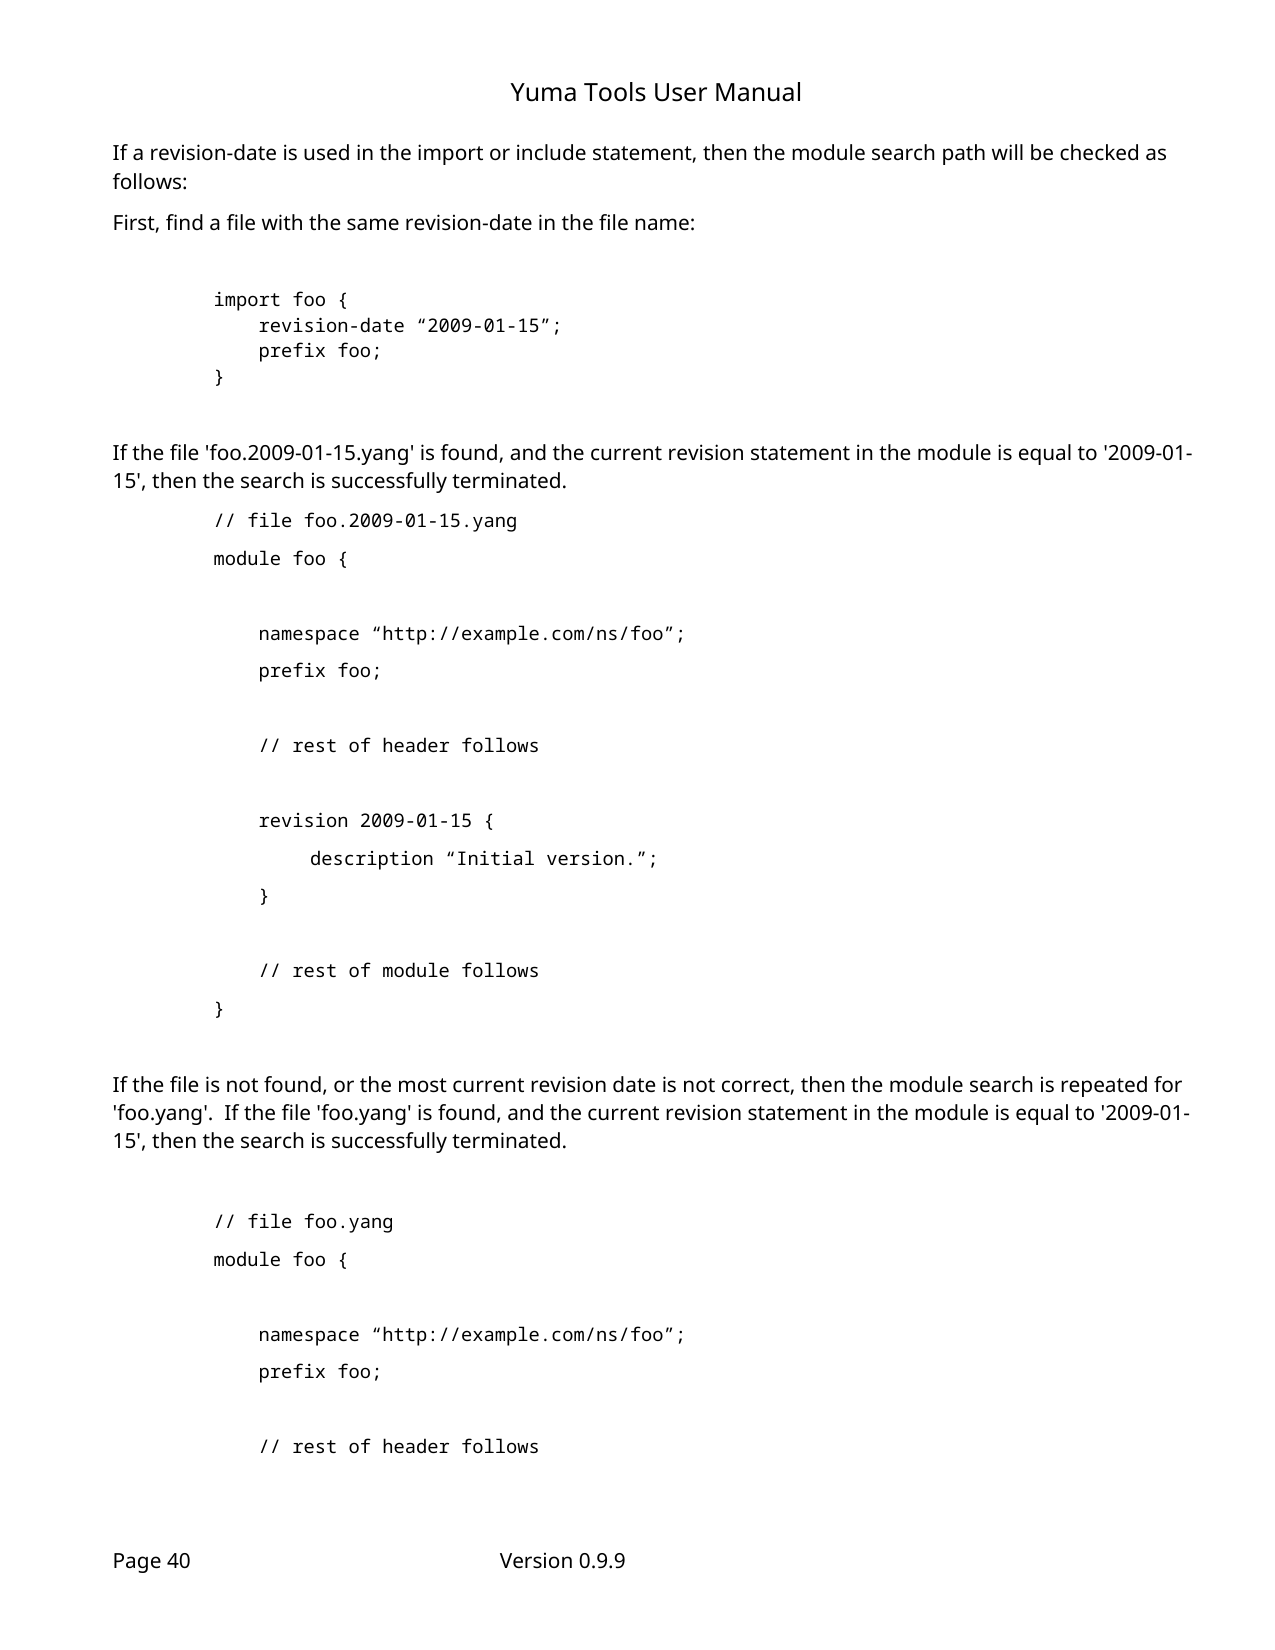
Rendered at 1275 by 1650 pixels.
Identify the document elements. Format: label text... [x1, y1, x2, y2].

text revision 2009-01-15 { [139, 807, 1200, 833]
text namespace “http://example.com/ns/foo”; [139, 1321, 1200, 1347]
text // file foo.2009-01-15.yang [139, 507, 1200, 533]
text If the file is not found, or the most current revision date is not correct, then the module search is repeated for 'foo.yang'. If the file 'foo.yang' is found, and the current revision statement in the module is equal to '2009-01-15', then the search is successfully terminated. [112, 1070, 1200, 1155]
text First, find a file with the same revision-date in the file name: [112, 208, 1200, 236]
text module foo { [139, 1246, 1200, 1272]
text If a revision-date is used in the import or include statement, then the module search path will be checked as follows: [112, 138, 1200, 195]
text prefix foo; [139, 657, 1200, 683]
text If the file 'foo.2009-01-15.yang' is found, and the current revision statement in the module is equal to '2009-01-15', then the search is successfully terminated. [112, 438, 1200, 495]
text } [139, 995, 1200, 1020]
text // rest of module follows [139, 957, 1200, 983]
text // file foo.yang [139, 1208, 1200, 1234]
text } [139, 882, 1200, 908]
text import foo { revision-date “2009-01-15”; prefix foo; } [139, 286, 1200, 388]
text namespace “http://example.com/ns/foo”; [139, 620, 1200, 645]
text // rest of header follows [139, 1433, 1200, 1459]
text module foo { [139, 545, 1200, 570]
text // rest of header follows [139, 732, 1200, 758]
text prefix foo; [139, 1358, 1200, 1384]
text description “Initial version.”; [139, 845, 1200, 870]
